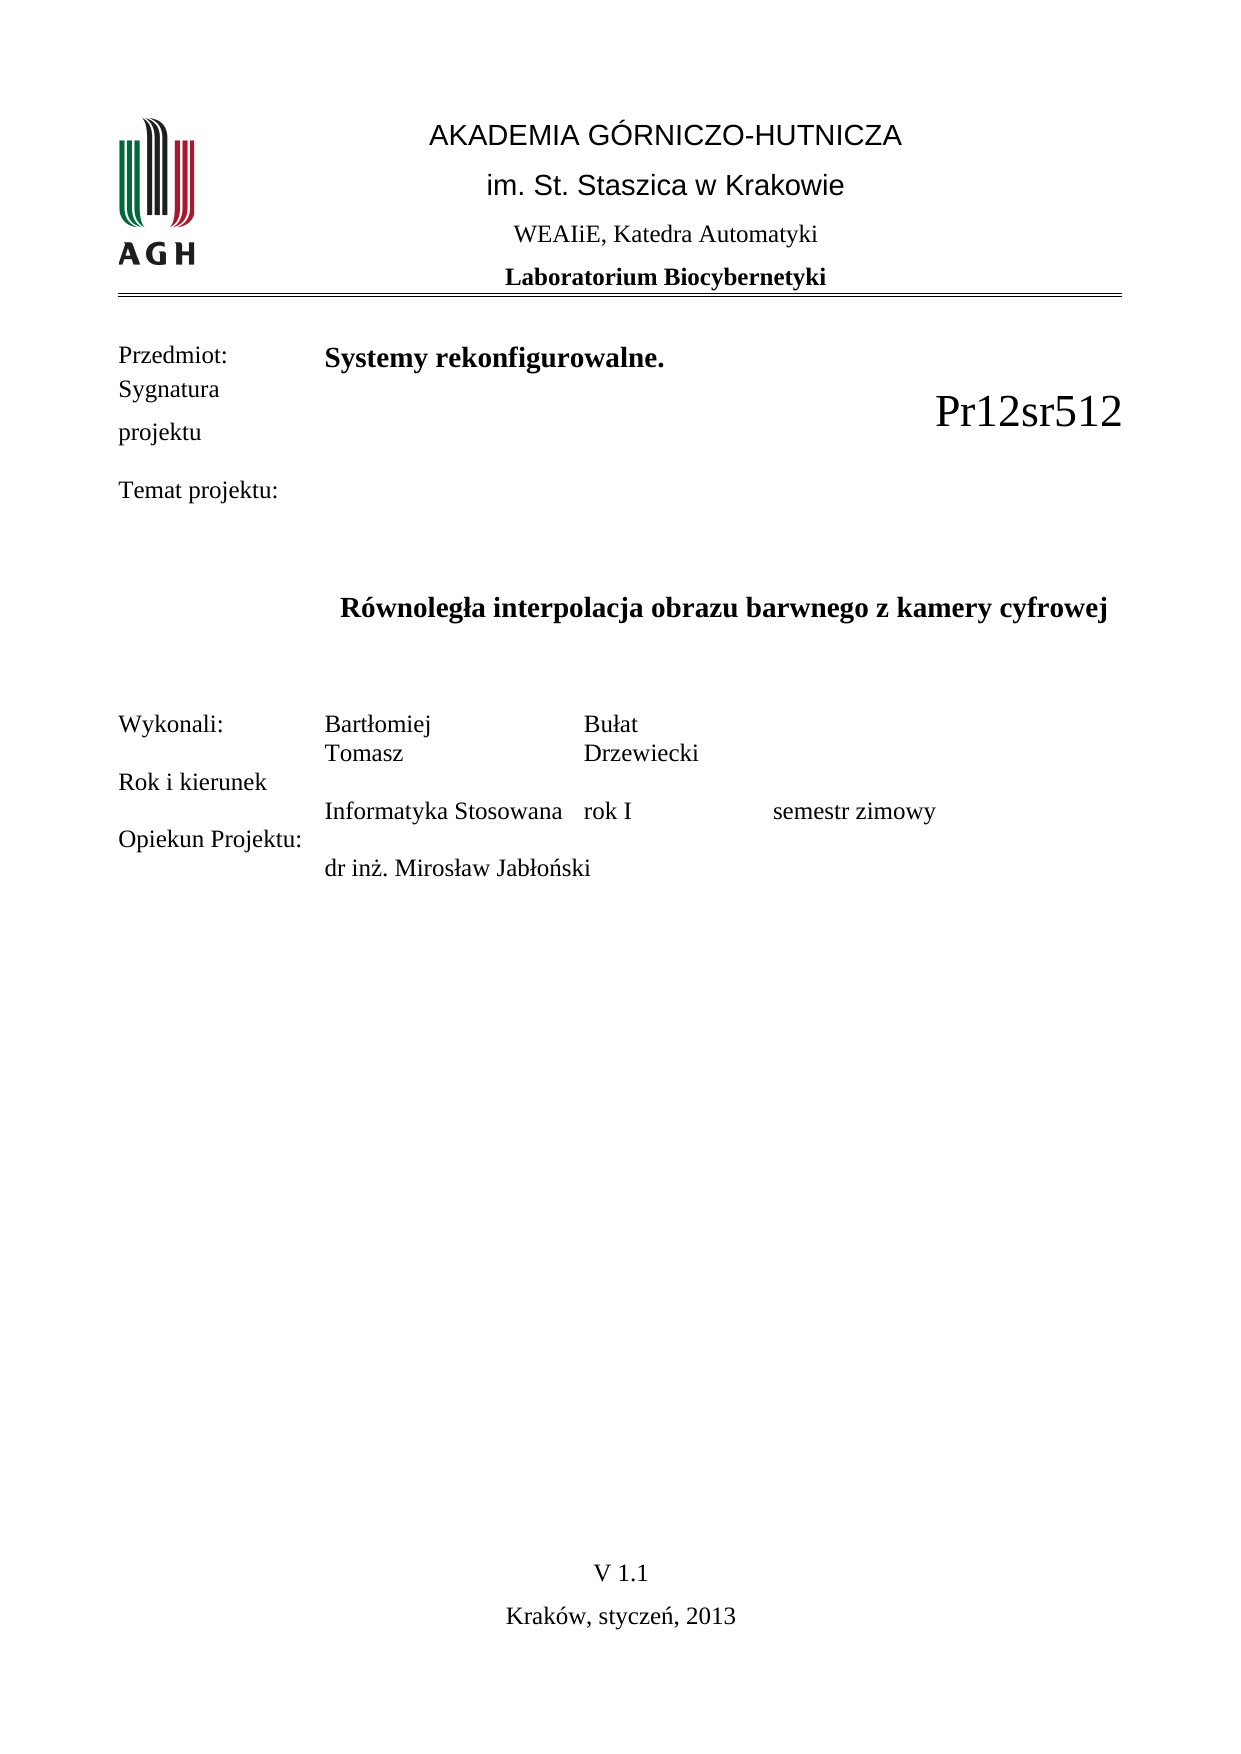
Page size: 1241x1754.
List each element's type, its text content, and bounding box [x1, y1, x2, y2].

table_cell [1026, 738, 1131, 767]
table_cell Drzewiecki [576, 738, 766, 767]
picture [118, 118, 195, 265]
table_cell [943, 475, 1131, 503]
table_cell [1026, 710, 1131, 738]
table_cell [766, 738, 1026, 767]
text Laboratorium Biocybernetyki [118, 262, 1122, 293]
table_cell [317, 475, 576, 503]
text WEAIiE, Katedra Automatyki [195, 219, 1122, 247]
table_cell [766, 853, 1026, 882]
table_cell Wykonali: [111, 710, 317, 738]
table_cell [766, 825, 1026, 853]
text AKADEMIA GÓRNICZO-HUTNICZA [195, 118, 1122, 152]
table_cell [576, 374, 766, 446]
table_cell Systemy rekonfigurowalne. [317, 341, 1131, 374]
table_cell V 1.1 Kraków, styczeń, 2013 [111, 1558, 1131, 1629]
table_cell [1026, 825, 1131, 853]
table_cell [576, 825, 766, 853]
table_cell Temat projektu: [111, 475, 317, 503]
table_header [317, 312, 1131, 341]
table_cell [111, 738, 317, 767]
table_cell [766, 475, 943, 503]
table_cell rok I [576, 796, 766, 824]
table_cell [317, 825, 576, 853]
table_cell [1026, 767, 1131, 796]
table_cell [317, 446, 576, 475]
table_cell [576, 446, 766, 475]
table_cell Tomasz [317, 738, 576, 767]
table_cell Równoległa interpolacja obrazu barwnego z kamery cyfrowej [317, 504, 1131, 709]
table_cell [766, 710, 1026, 738]
table_cell Opiekun Projektu: [111, 825, 317, 853]
table_cell [1026, 796, 1131, 824]
table_cell Pr12sr512 [766, 374, 1131, 446]
table_cell [576, 475, 766, 503]
table_cell dr inż. Mirosław Jabłoński [317, 853, 766, 882]
table_cell [317, 374, 576, 446]
table_cell Rok i kierunek [111, 767, 317, 796]
table_cell semestr zimowy [766, 796, 1026, 824]
table_cell Bartłomiej [317, 710, 576, 738]
table_cell [111, 446, 317, 475]
table_cell Bułat [576, 710, 766, 738]
table_cell Przedmiot: [111, 341, 317, 374]
table_cell [111, 504, 317, 709]
table_cell [1026, 853, 1131, 882]
table_cell [943, 446, 1131, 475]
table_cell [766, 446, 943, 475]
table_cell [111, 853, 317, 882]
table_cell [111, 796, 317, 824]
table_cell Informatyka Stosowana [317, 796, 576, 824]
text im. St. Staszica w Krakowie [195, 168, 1122, 202]
table_cell Sygnatura projektu [111, 374, 317, 446]
table_cell [111, 882, 1131, 1558]
table_cell [317, 767, 1026, 796]
table_header [111, 312, 317, 341]
